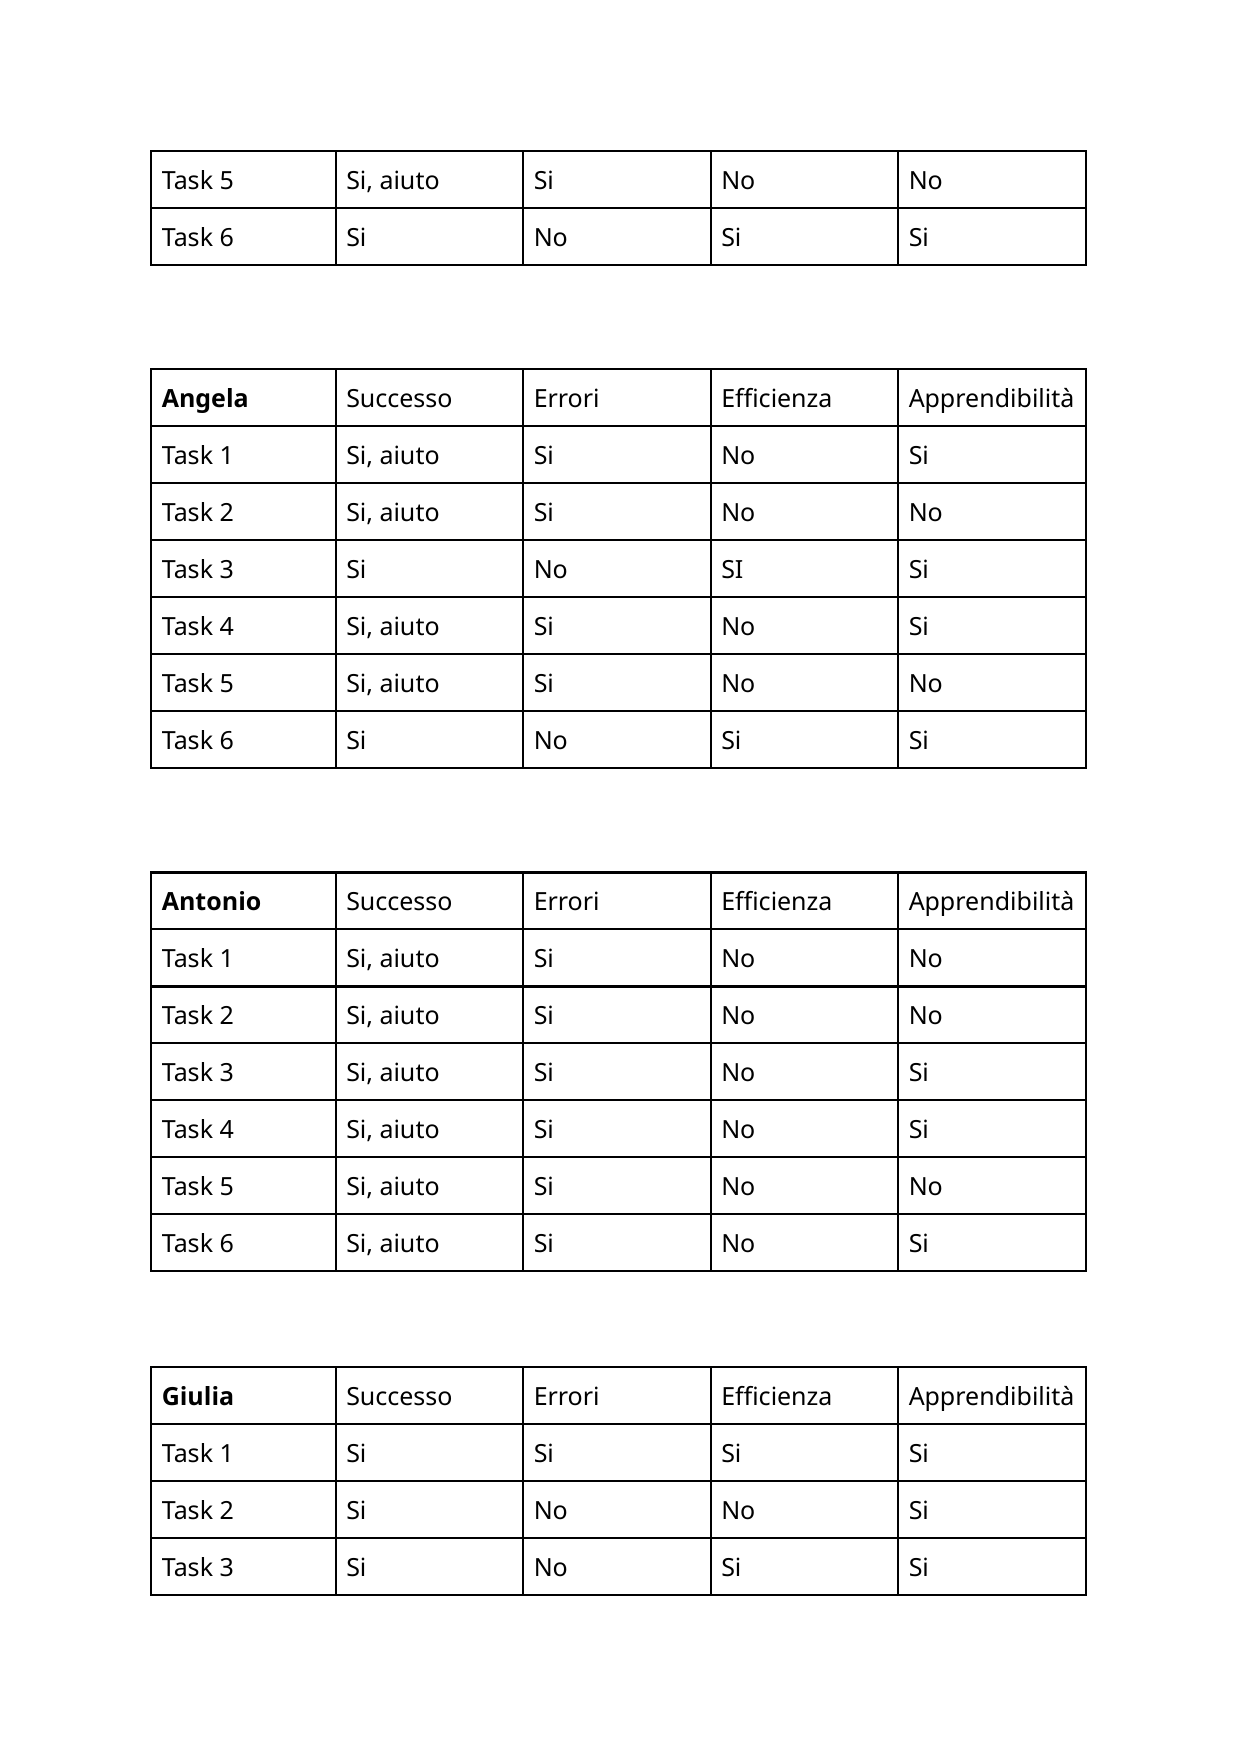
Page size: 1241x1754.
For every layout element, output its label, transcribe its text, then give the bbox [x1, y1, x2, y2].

table_cell Si [524, 1101, 710, 1156]
table_cell No [712, 1215, 897, 1270]
table_cell Si [524, 598, 710, 653]
table_cell Si [899, 598, 1085, 653]
table_cell Task 4 [152, 598, 335, 653]
table_cell Si [524, 1425, 710, 1480]
table_cell Task 5 [152, 152, 335, 207]
table_header Giulia [152, 1368, 335, 1423]
table_cell Si, aiuto [337, 427, 522, 482]
table_cell No [712, 598, 897, 653]
table_cell No [899, 655, 1085, 710]
table_cell Task 3 [152, 541, 335, 596]
table_cell Si [899, 209, 1085, 264]
table_cell Si, aiuto [337, 598, 522, 653]
table_header Successo [337, 370, 522, 425]
table_cell Si [337, 1425, 522, 1480]
table_cell No [524, 712, 710, 767]
table_cell Si [899, 1539, 1085, 1594]
table_cell Task 2 [152, 1482, 335, 1537]
table_cell Task 1 [152, 930, 335, 985]
table_cell Task 5 [152, 1158, 335, 1213]
table_cell Si [337, 209, 522, 264]
table_cell Si [337, 712, 522, 767]
table_cell Si, aiuto [337, 152, 522, 207]
table_cell Si [899, 1482, 1085, 1537]
table_cell No [712, 1101, 897, 1156]
table_cell Task 6 [152, 712, 335, 767]
table_cell Si, aiuto [337, 484, 522, 539]
table_cell No [712, 1044, 897, 1099]
table_header Efficienza [712, 370, 897, 425]
table_cell Si [712, 1425, 897, 1480]
table_cell No [712, 484, 897, 539]
table_cell Si, aiuto [337, 930, 522, 985]
table_cell No [524, 541, 710, 596]
table_cell No [712, 427, 897, 482]
table_cell Si, aiuto [337, 988, 522, 1042]
table_cell Si, aiuto [337, 1215, 522, 1270]
table_cell Task 3 [152, 1044, 335, 1099]
table_cell Si [899, 427, 1085, 482]
table_cell Si [899, 1425, 1085, 1480]
table_header Angela [152, 370, 335, 425]
table_header Apprendibilità [899, 370, 1085, 425]
table_cell Si [524, 1158, 710, 1213]
table_cell Si, aiuto [337, 1158, 522, 1213]
table_cell No [524, 1539, 710, 1594]
table_cell Si, aiuto [337, 1044, 522, 1099]
table_cell Si [524, 655, 710, 710]
table_cell Si [712, 1539, 897, 1594]
table_cell Si [337, 541, 522, 596]
table_cell Si [524, 1044, 710, 1099]
table_cell Si [524, 1215, 710, 1270]
table_cell No [899, 988, 1085, 1042]
table_cell No [712, 1482, 897, 1537]
table_cell Si [712, 712, 897, 767]
table_cell No [712, 988, 897, 1042]
table_header Apprendibilità [899, 874, 1085, 928]
table_cell Si [712, 209, 897, 264]
table_cell Si [524, 427, 710, 482]
table_cell No [524, 209, 710, 264]
table_cell Si [524, 152, 710, 207]
table_cell No [524, 1482, 710, 1537]
table_cell Si [337, 1539, 522, 1594]
table_cell No [899, 484, 1085, 539]
table_cell SI [712, 541, 897, 596]
table_cell No [899, 1158, 1085, 1213]
table_header Apprendibilità [899, 1368, 1085, 1423]
table_cell Si [899, 541, 1085, 596]
table_header Successo [337, 1368, 522, 1423]
table_header Efficienza [712, 1368, 897, 1423]
table_cell Task 6 [152, 1215, 335, 1270]
table_cell Si [899, 712, 1085, 767]
table_cell Si [524, 930, 710, 985]
table_cell Task 3 [152, 1539, 335, 1594]
table_cell Si [524, 988, 710, 1042]
table_header Errori [524, 874, 710, 928]
table_cell No [899, 152, 1085, 207]
table_cell Si [899, 1101, 1085, 1156]
table_cell No [899, 930, 1085, 985]
table_cell No [712, 655, 897, 710]
table_cell Si, aiuto [337, 655, 522, 710]
table_cell Task 2 [152, 484, 335, 539]
table_cell Task 5 [152, 655, 335, 710]
table_cell Task 1 [152, 1425, 335, 1480]
table_header Errori [524, 370, 710, 425]
table_cell No [712, 930, 897, 985]
table_cell Si [899, 1044, 1085, 1099]
table_cell Task 1 [152, 427, 335, 482]
table_header Errori [524, 1368, 710, 1423]
table_cell No [712, 152, 897, 207]
table_cell Si [337, 1482, 522, 1537]
table_cell Task 2 [152, 988, 335, 1042]
table_cell Si [899, 1215, 1085, 1270]
table_cell Si [524, 484, 710, 539]
table_header Efficienza [712, 874, 897, 928]
table_cell Task 4 [152, 1101, 335, 1156]
table_cell Task 6 [152, 209, 335, 264]
table_header Antonio [152, 874, 335, 928]
table_header Successo [337, 874, 522, 928]
table_cell Si, aiuto [337, 1101, 522, 1156]
table_cell No [712, 1158, 897, 1213]
